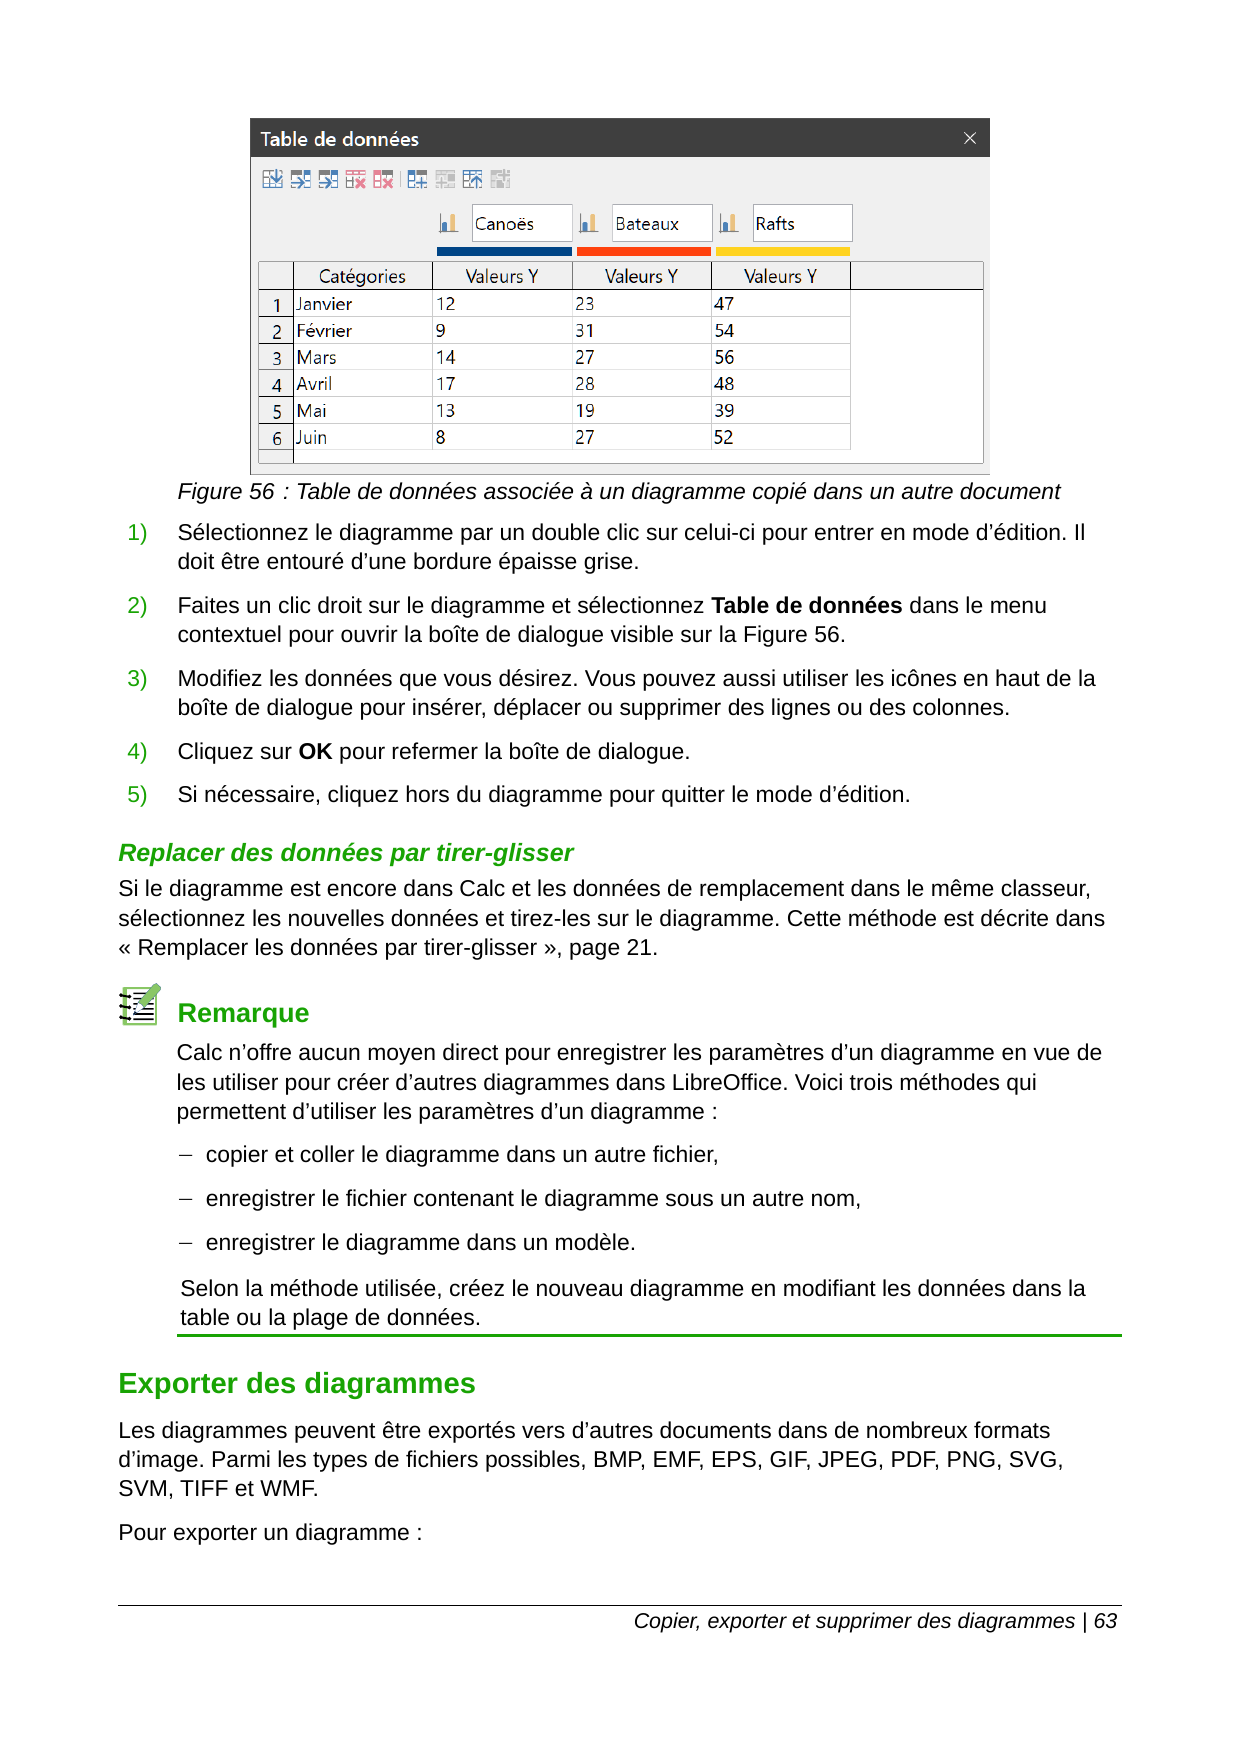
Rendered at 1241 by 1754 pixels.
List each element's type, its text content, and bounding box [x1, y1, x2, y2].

list Sélectionnez le diagramme par un double clic sur celui-ci pour entrer en mode d’édition. Il doit être entouré d’une bordure épaisse grise. [148, 516, 1122, 574]
text Calc n’offre aucun moyen direct pour enregistrer les paramètres d’un diagramme en vue de les utiliser pour créer d’autres diagrammes dans LibreOffice. Voici trois méthodes qui permettent d’utiliser les paramètres d’un diagramme : [176, 1036, 1122, 1124]
text Si le diagramme est encore dans Calc et les données de remplacement dans le même classeur, sélectionnez les nouvelles données et tirez-les sur le diagramme. Cette méthode est décrite dans « Remplacer les données par tirer-glisser », page 21. [118, 872, 1122, 960]
list Modifiez les données que vous désirez. Vous pouvez aussi utiliser les icônes en haut de la boîte de dialogue pour insérer, déplacer ou supprimer des lignes ou des colonnes. [148, 662, 1122, 720]
text Selon la méthode utilisée, créez le nouveau diagramme en modifiant les données dans la table ou la plage de données. [177, 1270, 1122, 1334]
list Si nécessaire, cliquez hors du diagramme pour quitter le mode d’édition. [148, 778, 1122, 808]
list copier et coller le diagramme dans un autre fichier, [176, 1138, 1122, 1168]
text Les diagrammes peuvent être exportés vers d’autres documents dans de nombreux formats d’image. Parmi les types de fichiers possibles, BMP, EMF, EPS, GIF, JPEG, PDF, PNG, SVG, SVM, TIFF et WMF. [118, 1414, 1122, 1501]
subtitle Exporter des diagrammes [118, 1366, 1122, 1399]
text Pour exporter un diagramme : [118, 1516, 1122, 1545]
list Remarque [118, 982, 1122, 1029]
text Figure 56 : Table de données associée à un diagramme copié dans un autre document [118, 475, 1122, 504]
list enregistrer le fichier contenant le diagramme sous un autre nom, [176, 1182, 1122, 1211]
picture [250, 118, 990, 475]
subtitle Replacer des données par tirer-glisser [118, 837, 1122, 867]
list Cliquez sur OK pour refermer la boîte de dialogue. [148, 735, 1122, 764]
list Faites un clic droit sur le diagramme et sélectionnez Table de données dans le menu contextuel pour ouvrir la boîte de dialogue visible sur la Figure 56. [148, 589, 1122, 647]
list enregistrer le diagramme dans un modèle. [176, 1226, 1122, 1255]
